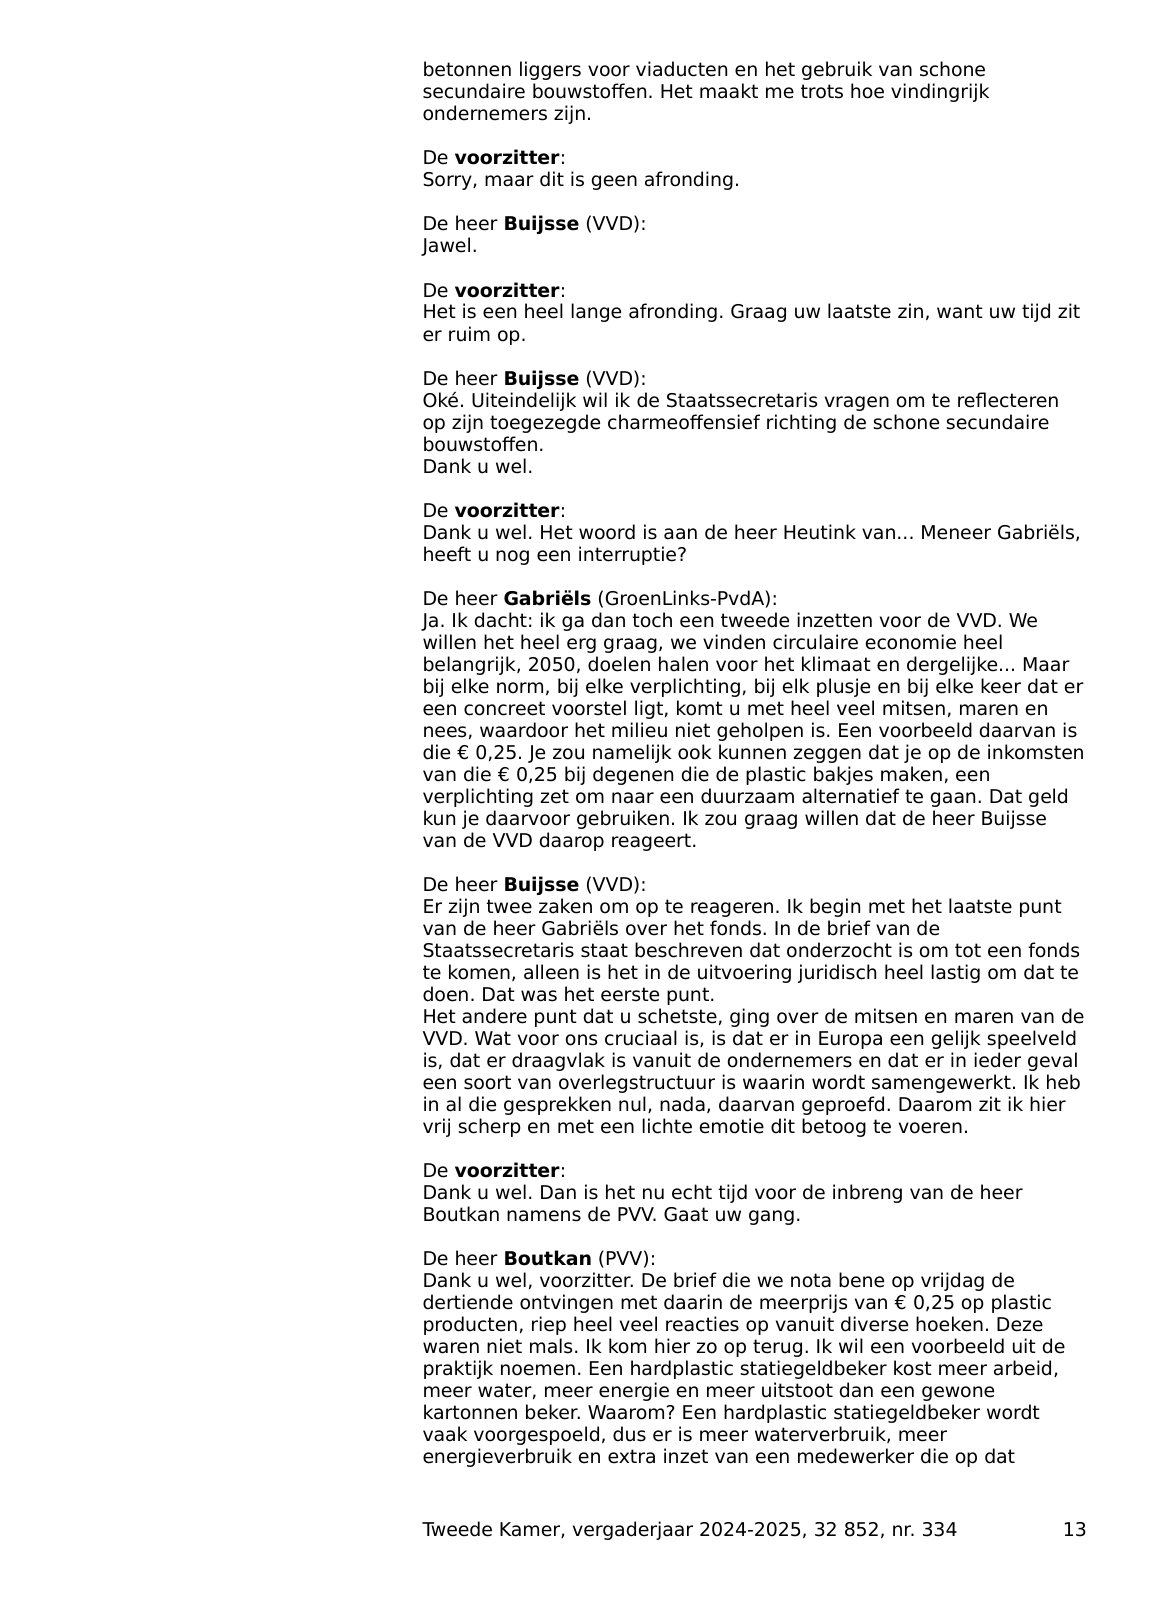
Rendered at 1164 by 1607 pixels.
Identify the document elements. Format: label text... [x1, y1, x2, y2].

text De heer Gabriëls (GroenLinks-PvdA): [422, 588, 1087, 610]
text Sorry, maar dit is geen afronding. [422, 169, 1087, 191]
text Dank u wel. Het woord is aan de heer Heutink van... Meneer Gabriëls, heeft u nog een interruptie? [422, 522, 1087, 566]
text Het is een heel lange afronding. Graag uw laatste zin, want uw tijd zit er ruim op. [422, 301, 1087, 345]
text Dank u wel. [422, 456, 1087, 477]
text De voorzitter: [422, 1160, 1087, 1182]
text Dank u wel. Dan is het nu echt tijd voor de inbreng van de heer Boutkan namens de PVV. Gaat uw gang. [422, 1182, 1087, 1226]
text Oké. Uiteindelijk wil ik de Staatssecretaris vragen om te reflecteren op zijn toegezegde charmeoffensief richting de schone secundaire bouwstoffen. [422, 389, 1087, 456]
text De heer Buijsse (VVD): [422, 368, 1087, 389]
text Jawel. [422, 235, 1087, 257]
text betonnen liggers voor viaducten en het gebruik van schone secundaire bouwstoffen. Het maakt me trots hoe vindingrijk ondernemers zijn. [422, 59, 1087, 125]
text De voorzitter: [422, 147, 1087, 169]
text Dank u wel, voorzitter. De brief die we nota bene op vrijdag de dertiende ontvingen met daarin de meerprijs van € 0,25 op plastic producten, riep heel veel reacties op vanuit diverse hoeken. Deze waren niet mals. Ik kom hier zo op terug. Ik wil een voorbeeld uit de praktijk noemen. Een hardplastic statiegeldbeker kost meer arbeid, meer water, meer energie en meer uitstoot dan een gewone kartonnen beker. Waarom? Een hardplastic statiegeldbeker wordt vaak voorgespoeld, dus er is meer waterverbruik, meer energieverbruik en extra inzet van een medewerker die op dat [422, 1270, 1087, 1468]
text Het andere punt dat u schetste, ging over de mitsen en maren van de VVD. Wat voor ons cruciaal is, is dat er in Europa een gelijk speelveld is, dat er draagvlak is vanuit de ondernemers en dat er in ieder geval een soort van overlegstructuur is waarin wordt samengewerkt. Ik heb in al die gesprekken nul, nada, daarvan geproefd. Daarom zit ik hier vrij scherp en met een lichte emotie dit betoog te voeren. [422, 1006, 1087, 1137]
text De voorzitter: [422, 500, 1087, 522]
text De voorzitter: [422, 279, 1087, 301]
text Er zijn twee zaken om op te reageren. Ik begin met het laatste punt van de heer Gabriëls over het fonds. In de brief van de Staatssecretaris staat beschreven dat onderzocht is om tot een fonds te komen, alleen is het in de uitvoering juridisch heel lastig om dat te doen. Dat was het eerste punt. [422, 896, 1087, 1006]
text De heer Boutkan (PVV): [422, 1248, 1087, 1270]
text Ja. Ik dacht: ik ga dan toch een tweede inzetten voor de VVD. We willen het heel erg graag, we vinden circulaire economie heel belangrijk, 2050, doelen halen voor het klimaat en dergelijke... Maar bij elke norm, bij elke verplichting, bij elk plusje en bij elke keer dat er een concreet voorstel ligt, komt u met heel veel mitsen, maren en nees, waardoor het milieu niet geholpen is. Een voorbeeld daarvan is die € 0,25. Je zou namelijk ook kunnen zeggen dat je op de inkomsten van die € 0,25 bij degenen die de plastic bakjes maken, een verplichting zet om naar een duurzaam alternatief te gaan. Dat geld kun je daarvoor gebruiken. Ik zou graag willen dat de heer Buijsse van de VVD daarop reageert. [422, 610, 1087, 852]
text De heer Buijsse (VVD): [422, 874, 1087, 896]
text De heer Buijsse (VVD): [422, 213, 1087, 235]
